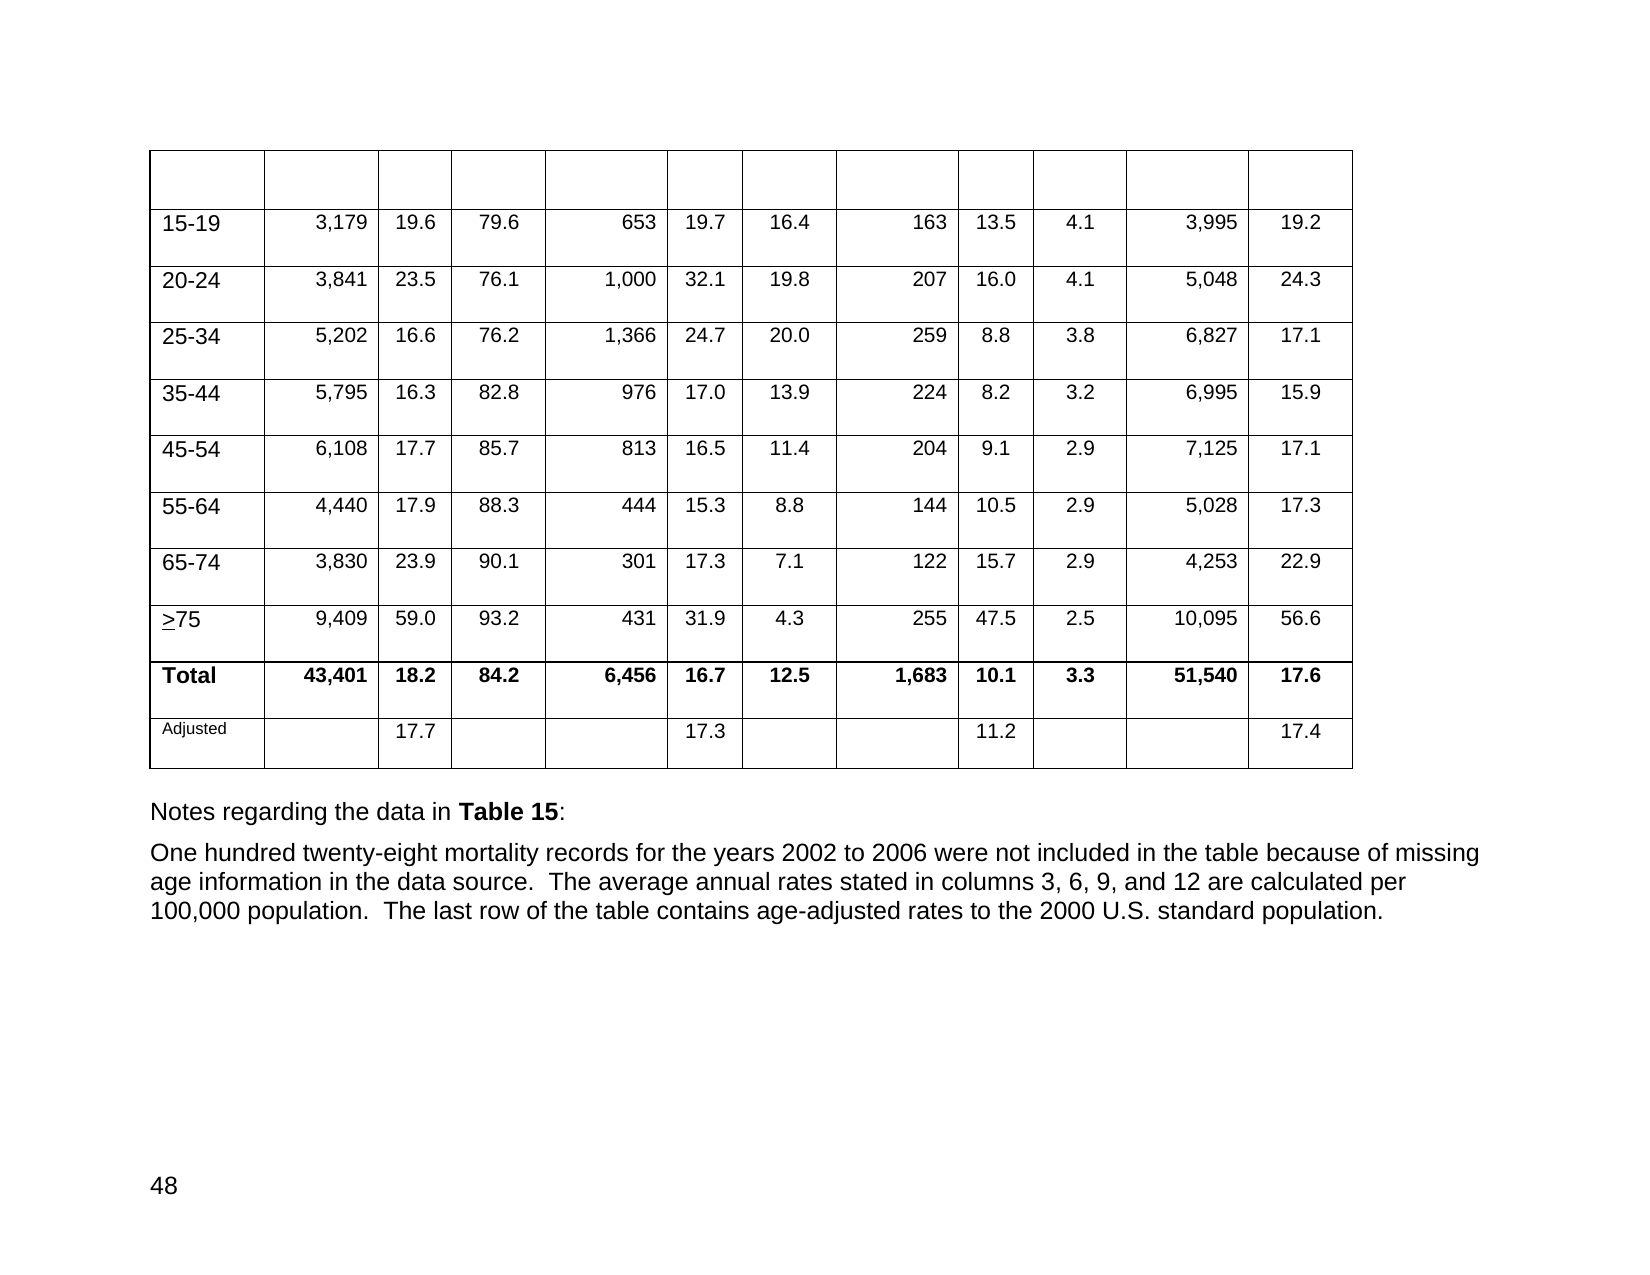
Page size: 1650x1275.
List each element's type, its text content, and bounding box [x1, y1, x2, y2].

table_cell 2.9 [1034, 493, 1126, 548]
table_cell 11.2 [959, 719, 1033, 767]
table_cell Adjusted [151, 719, 264, 767]
table_cell 444 [546, 493, 667, 548]
table_cell 32.1 [668, 267, 742, 322]
table_cell 1,000 [546, 267, 667, 322]
table_cell 16.6 [379, 323, 451, 379]
table_cell 4.1 [1034, 210, 1126, 266]
table_cell 17.3 [1249, 493, 1352, 548]
table_cell 19.2 [1249, 210, 1352, 266]
table_cell 6,827 [1127, 323, 1248, 379]
table_cell 19.6 [379, 210, 451, 266]
table_cell 17.4 [1249, 719, 1352, 767]
table_cell 17.3 [668, 719, 742, 767]
table_cell 5,795 [265, 380, 378, 435]
table_cell 144 [837, 493, 958, 548]
table_cell 15.9 [1249, 380, 1352, 435]
table_cell 76.2 [452, 323, 545, 379]
table_cell 23.5 [379, 267, 451, 322]
table_cell 7.1 [743, 549, 836, 605]
table_cell [743, 151, 836, 209]
table_cell [959, 151, 1033, 209]
text Notes regarding the data in Table 15: [150, 797, 1500, 826]
table_cell 3,841 [265, 267, 378, 322]
table_cell 11.4 [743, 436, 836, 492]
table_cell 16.0 [959, 267, 1033, 322]
table_cell [379, 151, 451, 209]
table_cell 259 [837, 323, 958, 379]
table_cell 19.8 [743, 267, 836, 322]
table_cell [452, 719, 545, 767]
table_cell [837, 151, 958, 209]
table_cell [265, 151, 378, 209]
table_cell [1034, 719, 1126, 767]
table_cell 18.2 [379, 663, 451, 718]
table_cell 59.0 [379, 606, 451, 661]
table_cell 17.7 [379, 719, 451, 767]
table_cell 17.9 [379, 493, 451, 548]
table_cell 1,366 [546, 323, 667, 379]
table_cell 10,095 [1127, 606, 1248, 661]
table_cell 65-74 [151, 549, 264, 605]
table_cell 16.5 [668, 436, 742, 492]
table_cell 17.6 [1249, 663, 1352, 718]
table_cell 16.7 [668, 663, 742, 718]
table_cell 653 [546, 210, 667, 266]
table_cell 15.3 [668, 493, 742, 548]
table_cell 12.5 [743, 663, 836, 718]
table_cell 82.8 [452, 380, 545, 435]
table_cell 20-24 [151, 267, 264, 322]
table_cell [546, 151, 667, 209]
table_cell 17.1 [1249, 323, 1352, 379]
table_cell 5,202 [265, 323, 378, 379]
table_cell [151, 151, 264, 209]
table_cell 813 [546, 436, 667, 492]
table_cell 17.0 [668, 380, 742, 435]
table_cell 16.4 [743, 210, 836, 266]
table_cell 55-64 [151, 493, 264, 548]
table_cell [452, 151, 545, 209]
table_cell 163 [837, 210, 958, 266]
table_cell 4.3 [743, 606, 836, 661]
table_cell 88.3 [452, 493, 545, 548]
table_cell 4.1 [1034, 267, 1126, 322]
table_cell 17.1 [1249, 436, 1352, 492]
table_cell 10.5 [959, 493, 1033, 548]
table_cell 6,456 [546, 663, 667, 718]
table_cell 24.3 [1249, 267, 1352, 322]
table_cell 45-54 [151, 436, 264, 492]
table_cell 224 [837, 380, 958, 435]
table_cell 6,995 [1127, 380, 1248, 435]
table_cell 4,440 [265, 493, 378, 548]
table_cell 25-34 [151, 323, 264, 379]
table_cell 3.3 [1034, 663, 1126, 718]
table_cell 5,028 [1127, 493, 1248, 548]
table_cell 47.5 [959, 606, 1033, 661]
table_cell 17.3 [668, 549, 742, 605]
table_cell 3,179 [265, 210, 378, 266]
table_cell 35-44 [151, 380, 264, 435]
table_cell 2.5 [1034, 606, 1126, 661]
table_cell Total [151, 663, 264, 718]
table_cell 17.7 [379, 436, 451, 492]
table_cell 122 [837, 549, 958, 605]
table_cell 85.7 [452, 436, 545, 492]
table_cell 2.9 [1034, 549, 1126, 605]
table_cell 3.2 [1034, 380, 1126, 435]
table_cell 84.2 [452, 663, 545, 718]
table_cell 8.8 [959, 323, 1033, 379]
table_cell 23.9 [379, 549, 451, 605]
table_cell 5,048 [1127, 267, 1248, 322]
table_cell [743, 719, 836, 767]
table_cell 431 [546, 606, 667, 661]
table_cell 3,830 [265, 549, 378, 605]
table_cell 204 [837, 436, 958, 492]
table_cell [837, 719, 958, 767]
table_cell 19.7 [668, 210, 742, 266]
table_cell 8.2 [959, 380, 1033, 435]
table_cell >75 [151, 606, 264, 661]
table_cell 2.9 [1034, 436, 1126, 492]
table_cell 79.6 [452, 210, 545, 266]
table_cell 9,409 [265, 606, 378, 661]
table_cell 3.8 [1034, 323, 1126, 379]
table_cell 976 [546, 380, 667, 435]
table_cell [1249, 151, 1352, 209]
text One hundred twenty-eight mortality records for the years 2002 to 2006 were not included in the table because of missing age information in the data source. The average annual rates stated in columns 3, 6, 9, and 12 are calculated per 100,000 population. The last row of the table contains age-adjusted rates to the 2000 U.S. standard population. [150, 838, 1500, 925]
table_cell 7,125 [1127, 436, 1248, 492]
table_cell [1034, 151, 1126, 209]
table_cell [265, 719, 378, 767]
table_cell 207 [837, 267, 958, 322]
table_cell 76.1 [452, 267, 545, 322]
table_cell 10.1 [959, 663, 1033, 718]
table_cell [668, 151, 742, 209]
table_cell 13.5 [959, 210, 1033, 266]
table_cell 56.6 [1249, 606, 1352, 661]
table_cell 15-19 [151, 210, 264, 266]
table_cell [546, 719, 667, 767]
table_cell 43,401 [265, 663, 378, 718]
table_cell 4,253 [1127, 549, 1248, 605]
table_cell 22.9 [1249, 549, 1352, 605]
table_cell 15.7 [959, 549, 1033, 605]
table_cell 255 [837, 606, 958, 661]
table_cell 1,683 [837, 663, 958, 718]
table_cell 20.0 [743, 323, 836, 379]
table_cell 301 [546, 549, 667, 605]
table_cell 13.9 [743, 380, 836, 435]
table_cell 24.7 [668, 323, 742, 379]
table_cell 3,995 [1127, 210, 1248, 266]
table_cell 51,540 [1127, 663, 1248, 718]
table_cell 8.8 [743, 493, 836, 548]
table_cell 16.3 [379, 380, 451, 435]
table_cell 31.9 [668, 606, 742, 661]
table_cell [1127, 151, 1248, 209]
table_cell 90.1 [452, 549, 545, 605]
table_cell 6,108 [265, 436, 378, 492]
table_cell 93.2 [452, 606, 545, 661]
table_cell [1127, 719, 1248, 767]
table_cell 9.1 [959, 436, 1033, 492]
